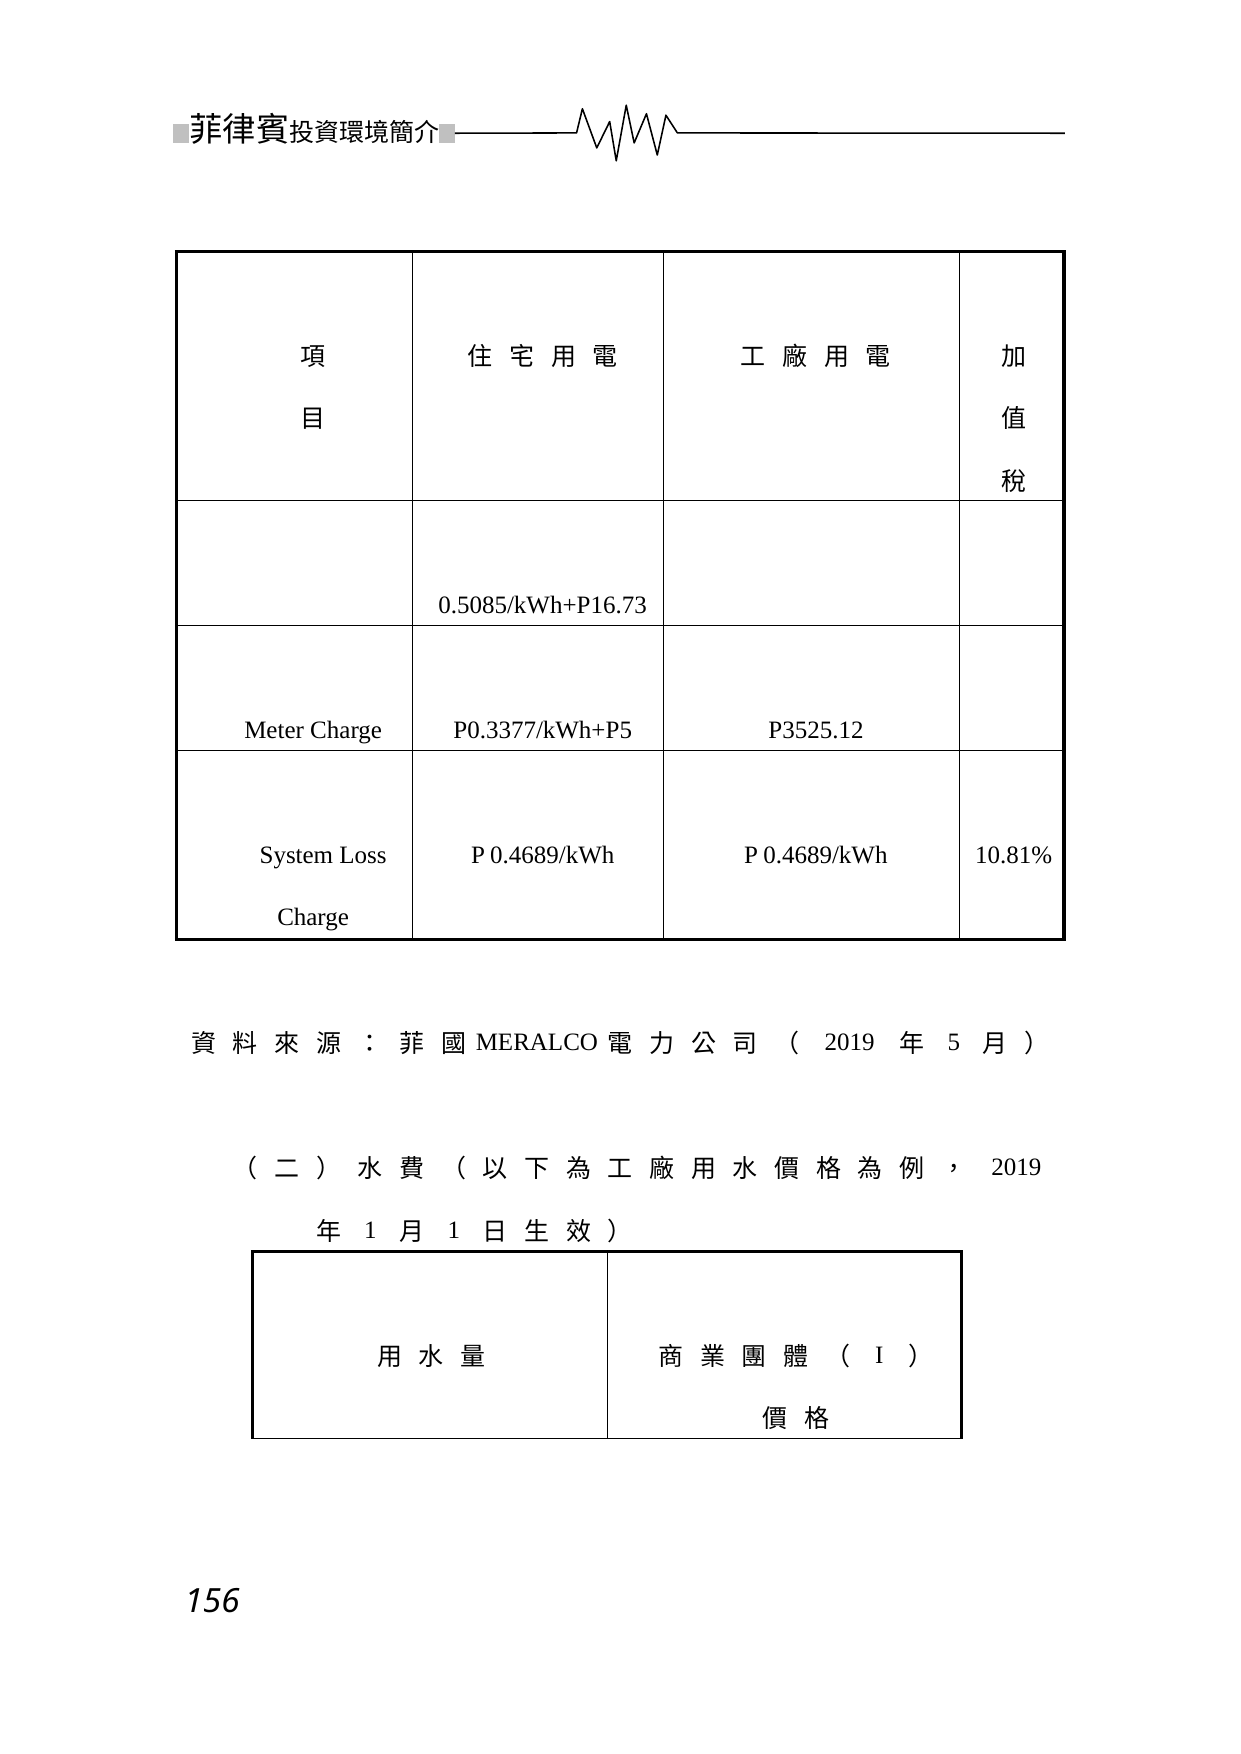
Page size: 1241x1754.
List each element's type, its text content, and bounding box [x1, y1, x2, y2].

table_header 工廠用電 [664, 253, 959, 500]
table_cell [960, 501, 1062, 625]
table_cell [178, 501, 412, 625]
table_cell [664, 501, 959, 625]
text 資料來源：菲國MERALCO電力公司（2019年5月） [183, 1000, 1058, 1063]
table_header 住宅用電 [413, 253, 663, 500]
table_cell 10.81% [960, 751, 1062, 938]
table_cell P0.3377/kWh+P5 [413, 626, 663, 750]
text （二）水費（以下為工廠用水價格為例，2019年1月1日生效） [207, 1125, 1058, 1250]
table_header 項 目 [178, 253, 412, 500]
table_cell Meter Charge [178, 626, 412, 750]
table_cell P3525.12 [664, 626, 959, 750]
table_cell P 0.4689/kWh [413, 751, 663, 938]
table_header 加值稅 [960, 253, 1062, 500]
table_cell [960, 626, 1062, 750]
table_cell P 0.4689/kWh [664, 751, 959, 938]
table_header 用水量 [254, 1253, 607, 1438]
table_cell 0.5085/kWh+P16.73 [413, 501, 663, 625]
table_cell System Loss Charge [178, 751, 412, 938]
table_header 商業團體（I）價格 [608, 1253, 960, 1438]
